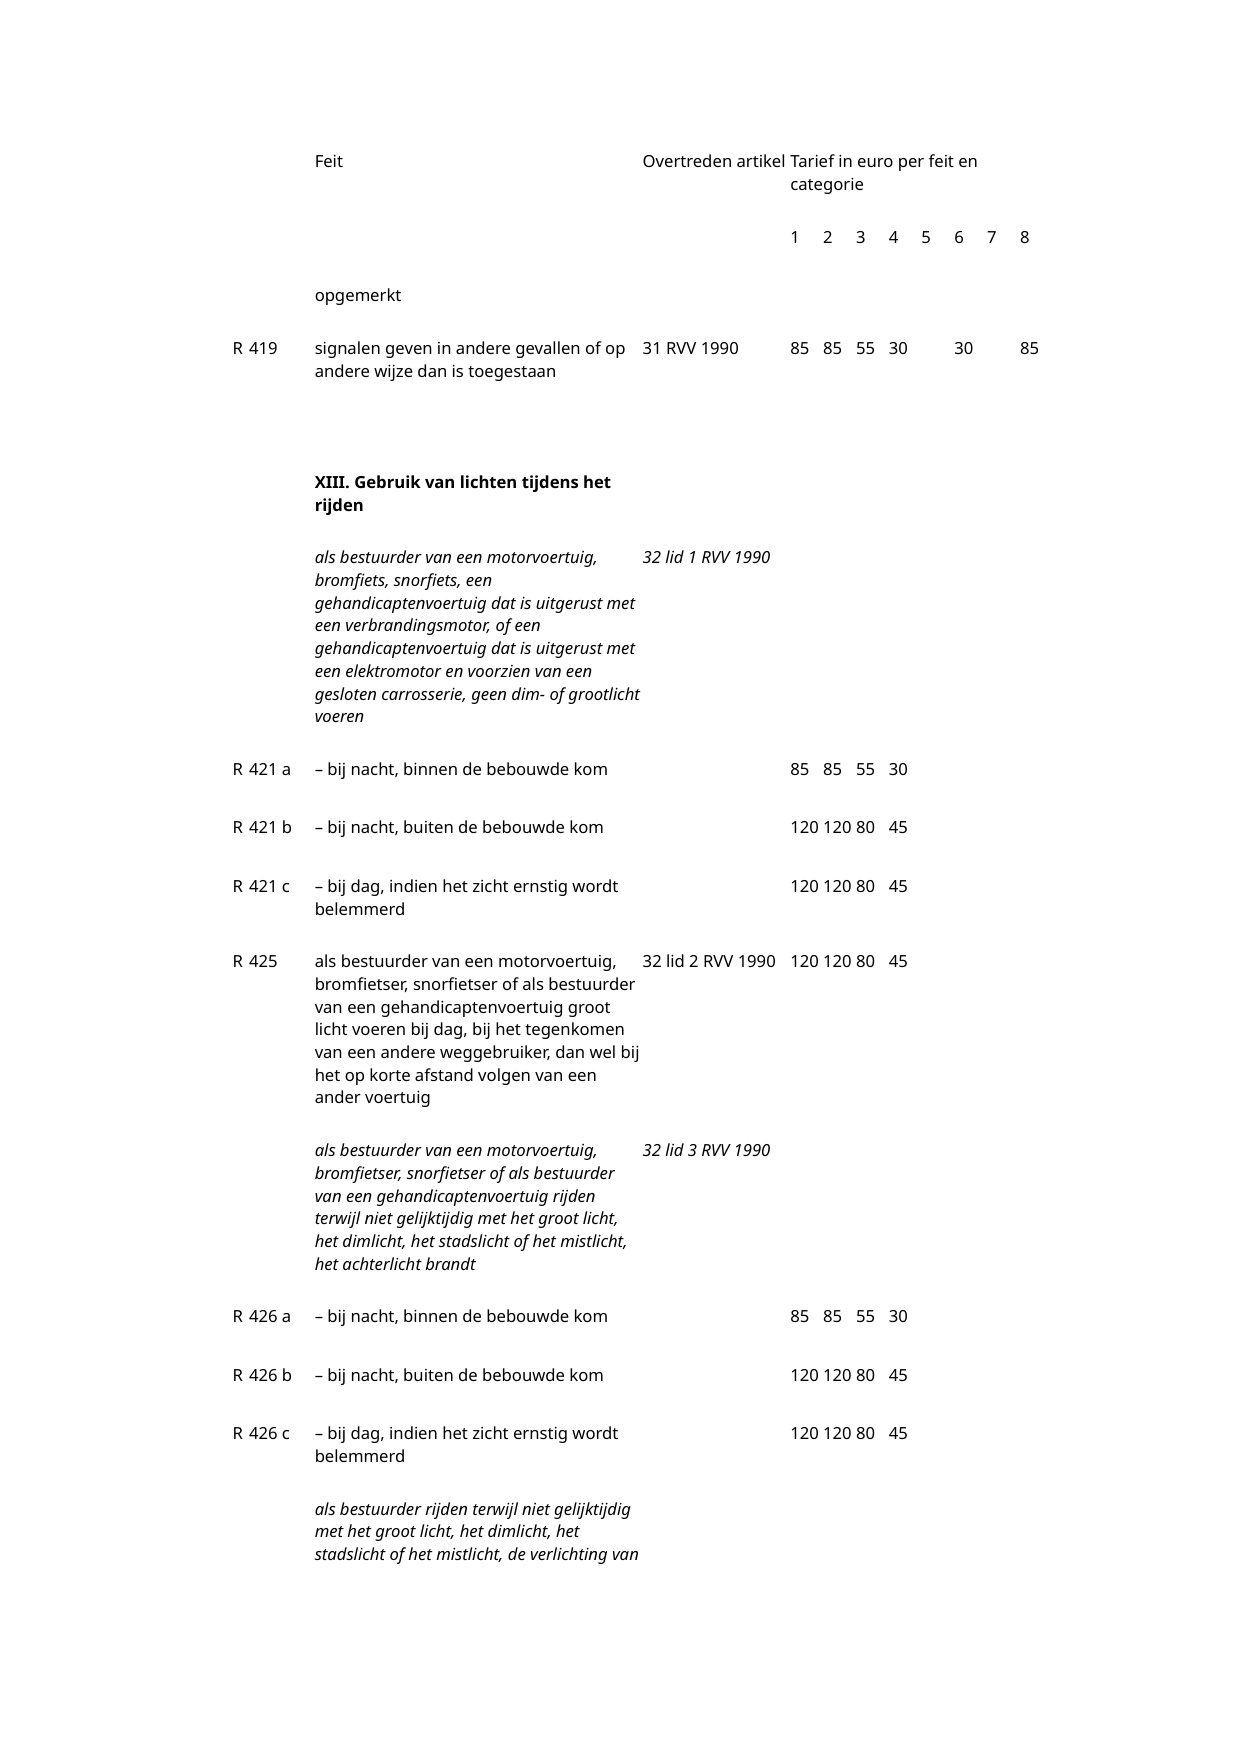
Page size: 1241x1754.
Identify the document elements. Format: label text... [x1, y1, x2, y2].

table_cell [889, 1139, 921, 1305]
table_cell [643, 1422, 790, 1497]
table_cell [790, 1497, 823, 1565]
table_cell [643, 470, 790, 546]
table_cell 3 [856, 225, 888, 284]
table_cell [954, 874, 987, 950]
table_cell [987, 546, 1020, 757]
table_cell [921, 758, 954, 816]
table_cell 85 [790, 758, 823, 816]
table_cell [856, 1497, 888, 1565]
table_cell 32 lid 1 RVV 1990 [643, 546, 790, 757]
table_cell 45 [889, 874, 921, 950]
table_cell [790, 470, 823, 546]
table_cell [954, 758, 987, 816]
table_cell [1020, 1422, 1053, 1497]
table_cell 45 [889, 816, 921, 874]
table_cell 32 lid 3 RVV 1990 [643, 1139, 790, 1305]
table_cell [233, 412, 249, 470]
table_cell a [282, 1305, 314, 1363]
table_cell 425 [249, 950, 282, 1139]
table_cell 426 [249, 1305, 282, 1363]
table_cell 120 [790, 816, 823, 874]
table_cell als bestuurder van een motorvoertuig, bromfietser, snorfietser of als bestuurder van een gehandicaptenvoertuig rijden terwijl niet gelijktijdig met het groot licht, het dimlicht, het stadslicht of het mistlicht, het achterlicht brandt [315, 1139, 642, 1305]
table_cell [954, 284, 987, 337]
table_cell [954, 1422, 987, 1497]
table_cell [823, 412, 856, 470]
table_cell [249, 470, 282, 546]
table_cell 31 RVV 1990 [643, 337, 790, 412]
table_cell [987, 1422, 1020, 1497]
table_cell signalen geven in andere gevallen of op andere wijze dan is toegestaan [315, 337, 642, 412]
table_cell 421 [249, 758, 282, 816]
table_cell 120 [790, 950, 823, 1139]
table_cell R [233, 950, 249, 1139]
table_cell [987, 1305, 1020, 1363]
table_cell 426 [249, 1364, 282, 1422]
table_cell 80 [856, 816, 888, 874]
table_cell [282, 470, 314, 546]
table_header [249, 150, 282, 225]
table_cell [643, 758, 790, 816]
table_cell a [282, 758, 314, 816]
table_cell [1020, 874, 1053, 950]
table_cell [987, 758, 1020, 816]
table_cell [889, 546, 921, 757]
table_cell 55 [856, 337, 888, 412]
table_cell [282, 412, 314, 470]
table_cell 426 [249, 1422, 282, 1497]
table_cell 55 [856, 758, 888, 816]
table_cell [1020, 546, 1053, 757]
table_cell b [282, 816, 314, 874]
table_cell [233, 284, 249, 337]
table_cell [954, 1305, 987, 1363]
table_cell 120 [823, 874, 856, 950]
table_cell [856, 546, 888, 757]
table_cell [823, 1139, 856, 1305]
table_cell [790, 1139, 823, 1305]
table_cell [790, 284, 823, 337]
table_cell R [233, 1364, 249, 1422]
table_cell [921, 874, 954, 950]
table_cell 45 [889, 1364, 921, 1422]
table_cell [249, 1497, 282, 1565]
table_cell [643, 1364, 790, 1422]
table_cell [823, 546, 856, 757]
table_cell XIII. Gebruik van lichten tijdens het rijden [315, 470, 642, 546]
table_cell [954, 546, 987, 757]
table_header Overtreden artikel [643, 150, 790, 225]
table_cell [643, 284, 790, 337]
table_cell [282, 950, 314, 1139]
table_cell [856, 284, 888, 337]
table_cell [954, 1364, 987, 1422]
table_cell [643, 1497, 790, 1565]
table_cell [921, 470, 954, 546]
table_cell [233, 1139, 249, 1305]
table_cell 30 [954, 337, 987, 412]
table_cell [954, 412, 987, 470]
table_cell R [233, 816, 249, 874]
table_header Tarief in euro per feit en categorie [790, 150, 1053, 225]
table_cell [315, 225, 642, 284]
table_cell [987, 337, 1020, 412]
table_cell [1020, 816, 1053, 874]
table_cell 120 [823, 816, 856, 874]
table_cell [987, 950, 1020, 1139]
table_cell 30 [889, 1305, 921, 1363]
table_cell [643, 874, 790, 950]
table_cell [987, 470, 1020, 546]
table_cell [282, 337, 314, 412]
table_cell [282, 1139, 314, 1305]
table_cell [249, 284, 282, 337]
table_cell als bestuurder van een motorvoertuig, bromfietser, snorfietser of als bestuurder van een gehandicaptenvoertuig groot licht voeren bij dag, bij het tegenkomen van een andere weggebruiker, dan wel bij het op korte afstand volgen van een ander voertuig [315, 950, 642, 1139]
table_cell 120 [823, 1364, 856, 1422]
table_cell [249, 412, 282, 470]
table_cell R [233, 1305, 249, 1363]
table_cell [856, 470, 888, 546]
table_cell 1 [790, 225, 823, 284]
table_cell [233, 470, 249, 546]
table_cell 120 [790, 1422, 823, 1497]
table_cell 80 [856, 950, 888, 1139]
table_cell [921, 950, 954, 1139]
table_cell [954, 470, 987, 546]
table_cell 85 [823, 1305, 856, 1363]
table_header [282, 150, 314, 225]
table_cell 32 lid 2 RVV 1990 [643, 950, 790, 1139]
table_cell [1020, 758, 1053, 816]
table_cell 85 [823, 758, 856, 816]
table_cell – bij nacht, buiten de bebouwde kom [315, 816, 642, 874]
table_cell 421 [249, 816, 282, 874]
table_cell 85 [790, 1305, 823, 1363]
table_cell [282, 225, 314, 284]
table_cell [921, 816, 954, 874]
table_cell 4 [889, 225, 921, 284]
table_cell – bij dag, indien het zicht ernstig wordt belemmerd [315, 1422, 642, 1497]
table_cell [643, 412, 790, 470]
table_cell [1020, 1497, 1053, 1565]
table_cell 80 [856, 1422, 888, 1497]
table_cell 85 [1020, 337, 1053, 412]
table_cell b [282, 1364, 314, 1422]
table_cell opgemerkt [315, 284, 642, 337]
table_cell 6 [954, 225, 987, 284]
table_cell [643, 1305, 790, 1363]
table_header [233, 150, 249, 225]
table_cell 120 [790, 1364, 823, 1422]
table_cell [790, 412, 823, 470]
table_cell [823, 1497, 856, 1565]
table_cell 8 [1020, 225, 1053, 284]
table_cell – bij nacht, binnen de bebouwde kom [315, 758, 642, 816]
table_cell als bestuurder rijden terwijl niet gelijktijdig met het groot licht, het dimlicht, het stadslicht of het mistlicht, de verlichting van [315, 1497, 642, 1565]
table_cell [282, 546, 314, 757]
table_cell [889, 470, 921, 546]
table_cell [921, 1139, 954, 1305]
table_cell [921, 546, 954, 757]
table_cell [954, 950, 987, 1139]
table_cell [282, 284, 314, 337]
table_cell R [233, 758, 249, 816]
table_cell 7 [987, 225, 1020, 284]
table_cell [987, 816, 1020, 874]
table_cell c [282, 1422, 314, 1497]
table_cell [954, 816, 987, 874]
table_cell [249, 225, 282, 284]
table_header Feit [315, 150, 642, 225]
table_cell [1020, 1139, 1053, 1305]
table_cell [282, 1497, 314, 1565]
table_cell 80 [856, 1364, 888, 1422]
table_cell 30 [889, 337, 921, 412]
table_cell 5 [921, 225, 954, 284]
table_cell [921, 1422, 954, 1497]
table_cell [790, 546, 823, 757]
table_cell [921, 1364, 954, 1422]
table_cell [233, 546, 249, 757]
table_cell R [233, 1422, 249, 1497]
table_cell 120 [823, 1422, 856, 1497]
table_cell [1020, 412, 1053, 470]
table_cell 120 [823, 950, 856, 1139]
table_cell [889, 1497, 921, 1565]
table_cell [249, 1139, 282, 1305]
table_cell [987, 874, 1020, 950]
table_cell 30 [889, 758, 921, 816]
table_cell [921, 1497, 954, 1565]
table_cell 45 [889, 1422, 921, 1497]
table_cell 85 [823, 337, 856, 412]
table_cell [1020, 950, 1053, 1139]
table_cell [987, 412, 1020, 470]
table_cell – bij nacht, buiten de bebouwde kom [315, 1364, 642, 1422]
table_cell R [233, 874, 249, 950]
table_cell – bij dag, indien het zicht ernstig wordt belemmerd [315, 874, 642, 950]
table_cell [233, 1497, 249, 1565]
table_cell [233, 225, 249, 284]
table_cell [856, 1139, 888, 1305]
table_cell [1020, 284, 1053, 337]
table_cell 85 [790, 337, 823, 412]
table_cell [315, 412, 642, 470]
table_cell [889, 412, 921, 470]
table_cell 120 [790, 874, 823, 950]
table_cell [643, 225, 790, 284]
table_cell [1020, 1364, 1053, 1422]
table_cell [987, 1139, 1020, 1305]
table_cell [987, 1497, 1020, 1565]
table_cell [889, 284, 921, 337]
table_cell [1020, 470, 1053, 546]
table_cell als bestuurder van een motorvoertuig, bromfiets, snorfiets, een gehandicaptenvoertuig dat is uitgerust met een verbrandingsmotor, of een gehandicaptenvoertuig dat is uitgerust met een elektromotor en voorzien van een gesloten carrosserie, geen dim- of grootlicht voeren [315, 546, 642, 757]
table_cell [987, 1364, 1020, 1422]
table_cell [249, 546, 282, 757]
table_cell [856, 412, 888, 470]
table_cell 80 [856, 874, 888, 950]
table_cell [921, 1305, 954, 1363]
table_cell [954, 1139, 987, 1305]
table_cell 2 [823, 225, 856, 284]
table_cell – bij nacht, binnen de bebouwde kom [315, 1305, 642, 1363]
table_cell [823, 470, 856, 546]
table_cell [921, 412, 954, 470]
table_cell [987, 284, 1020, 337]
table_cell R [233, 337, 249, 412]
table_cell [823, 284, 856, 337]
table_cell 55 [856, 1305, 888, 1363]
table_cell c [282, 874, 314, 950]
table_cell [643, 816, 790, 874]
table_cell [954, 1497, 987, 1565]
table_cell 419 [249, 337, 282, 412]
table_cell 421 [249, 874, 282, 950]
table_cell [1020, 1305, 1053, 1363]
table_cell [921, 284, 954, 337]
table_cell [921, 337, 954, 412]
table_cell 45 [889, 950, 921, 1139]
